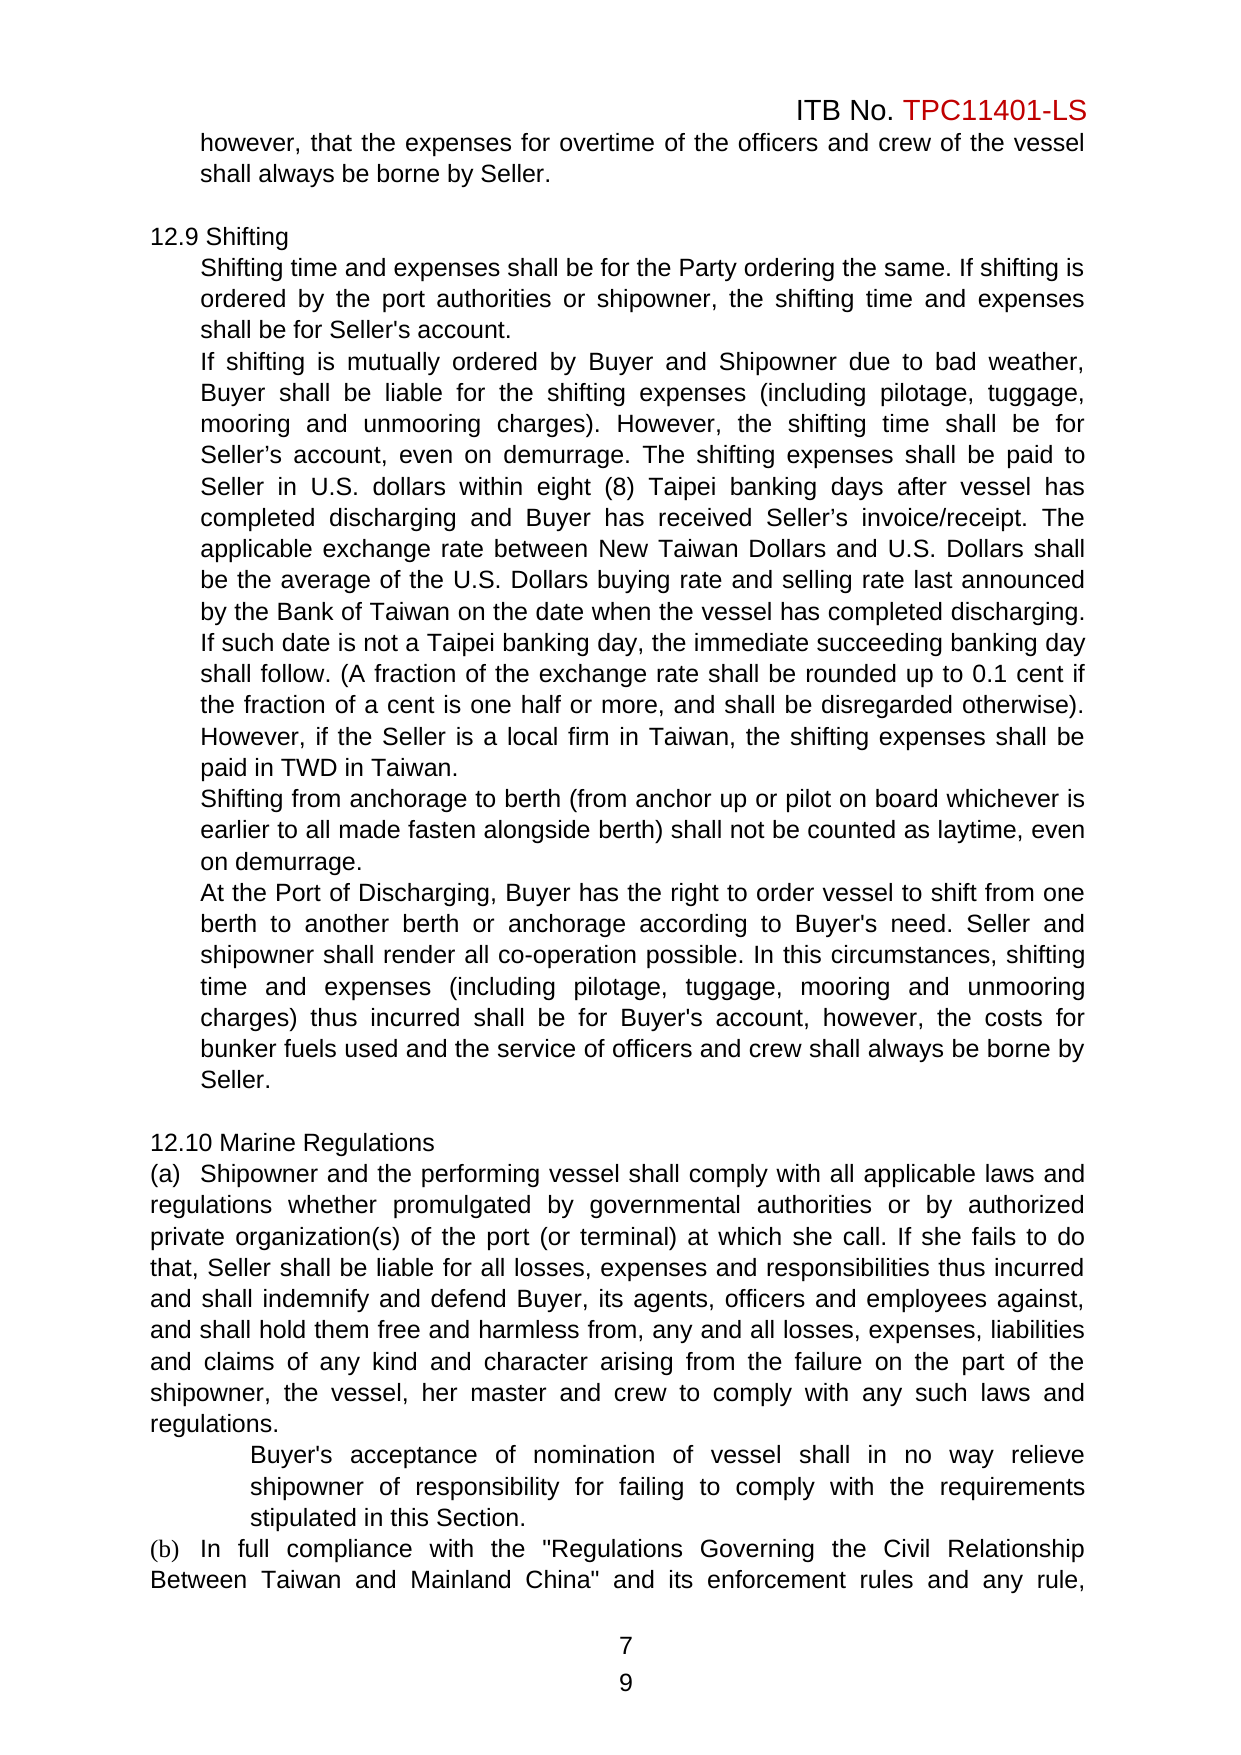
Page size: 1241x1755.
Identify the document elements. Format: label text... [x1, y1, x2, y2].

text At the Port of Discharging, Buyer has the right to order vessel to shift from one berth to another berth or anchorage according to Buyer's need. Seller and shipowner shall render all co-operation possible. In this circumstances, shifting time and expenses (including pilotage, tuggage, mooring and unmooring charges) thus incurred shall be for Buyer's account, however, the costs for bunker fuels used and the service of officers and crew shall always be borne by Seller. [200, 876, 1087, 1095]
text If shifting is mutually ordered by Buyer and Shipowner due to bad weather, Buyer shall be liable for the shifting expenses (including pilotage, tuggage, mooring and unmooring charges). However, the shifting time shall be for Seller’s account, even on demurrage. The shifting expenses shall be paid to Seller in U.S. dollars within eight (8) Taipei banking days after vessel has completed discharging and Buyer has received Seller’s invoice/receipt. The applicable exchange rate between New Taiwan Dollars and U.S. Dollars shall be the average of the U.S. Dollars buying rate and selling rate last announced by the Bank of Taiwan on the date when the vessel has completed discharging. If such date is not a Taipei banking day, the immediate succeeding banking day shall follow. (A fraction of the exchange rate shall be rounded up to 0.1 cent if the fraction of a cent is one half or more, and shall be disregarded otherwise). However, if the Seller is a local firm in Taiwan, the shifting expenses shall be paid in TWD in Taiwan. [200, 345, 1087, 782]
list Shipowner and the performing vessel shall comply with all applicable laws and regulations whether promulgated by governmental authorities or by authorized private organization(s) of the port (or terminal) at which she call. If she fails to do that, Seller shall be liable for all losses, expenses and responsibilities thus incurred and shall indemnify and defend Buyer, its agents, officers and employees against, and shall hold them free and harmless from, any and all losses, expenses, liabilities and claims of any kind and character arising from the failure on the part of the shipowner, the vessel, her master and crew to comply with any such laws and regulations. [150, 1157, 1087, 1439]
text Buyer's acceptance of nomination of vessel shall in no way relieve shipowner of responsibility for failing to comply with the requirements stipulated in this Section. [250, 1439, 1087, 1532]
text Shifting time and expenses shall be for the Party ordering the same. If shifting is ordered by the port authorities or shipowner, the shifting time and expenses shall be for Seller's account. [200, 251, 1087, 345]
text however, that the expenses for overtime of the officers and crew of the vessel shall always be borne by Seller. [200, 126, 1087, 189]
text 12.10 Marine Regulations [150, 1126, 1087, 1157]
text Shifting from anchorage to berth (from anchor up or pilot on board whichever is earlier to all made fasten alongside berth) shall not be counted as laytime, even on demurrage. [200, 782, 1087, 876]
list In full compliance with the "Regulations Governing the Civil Relationship Between Taiwan and Mainland China" and its enforcement rules and any rule, [150, 1532, 1087, 1595]
text 12.9 Shifting [150, 220, 1087, 251]
